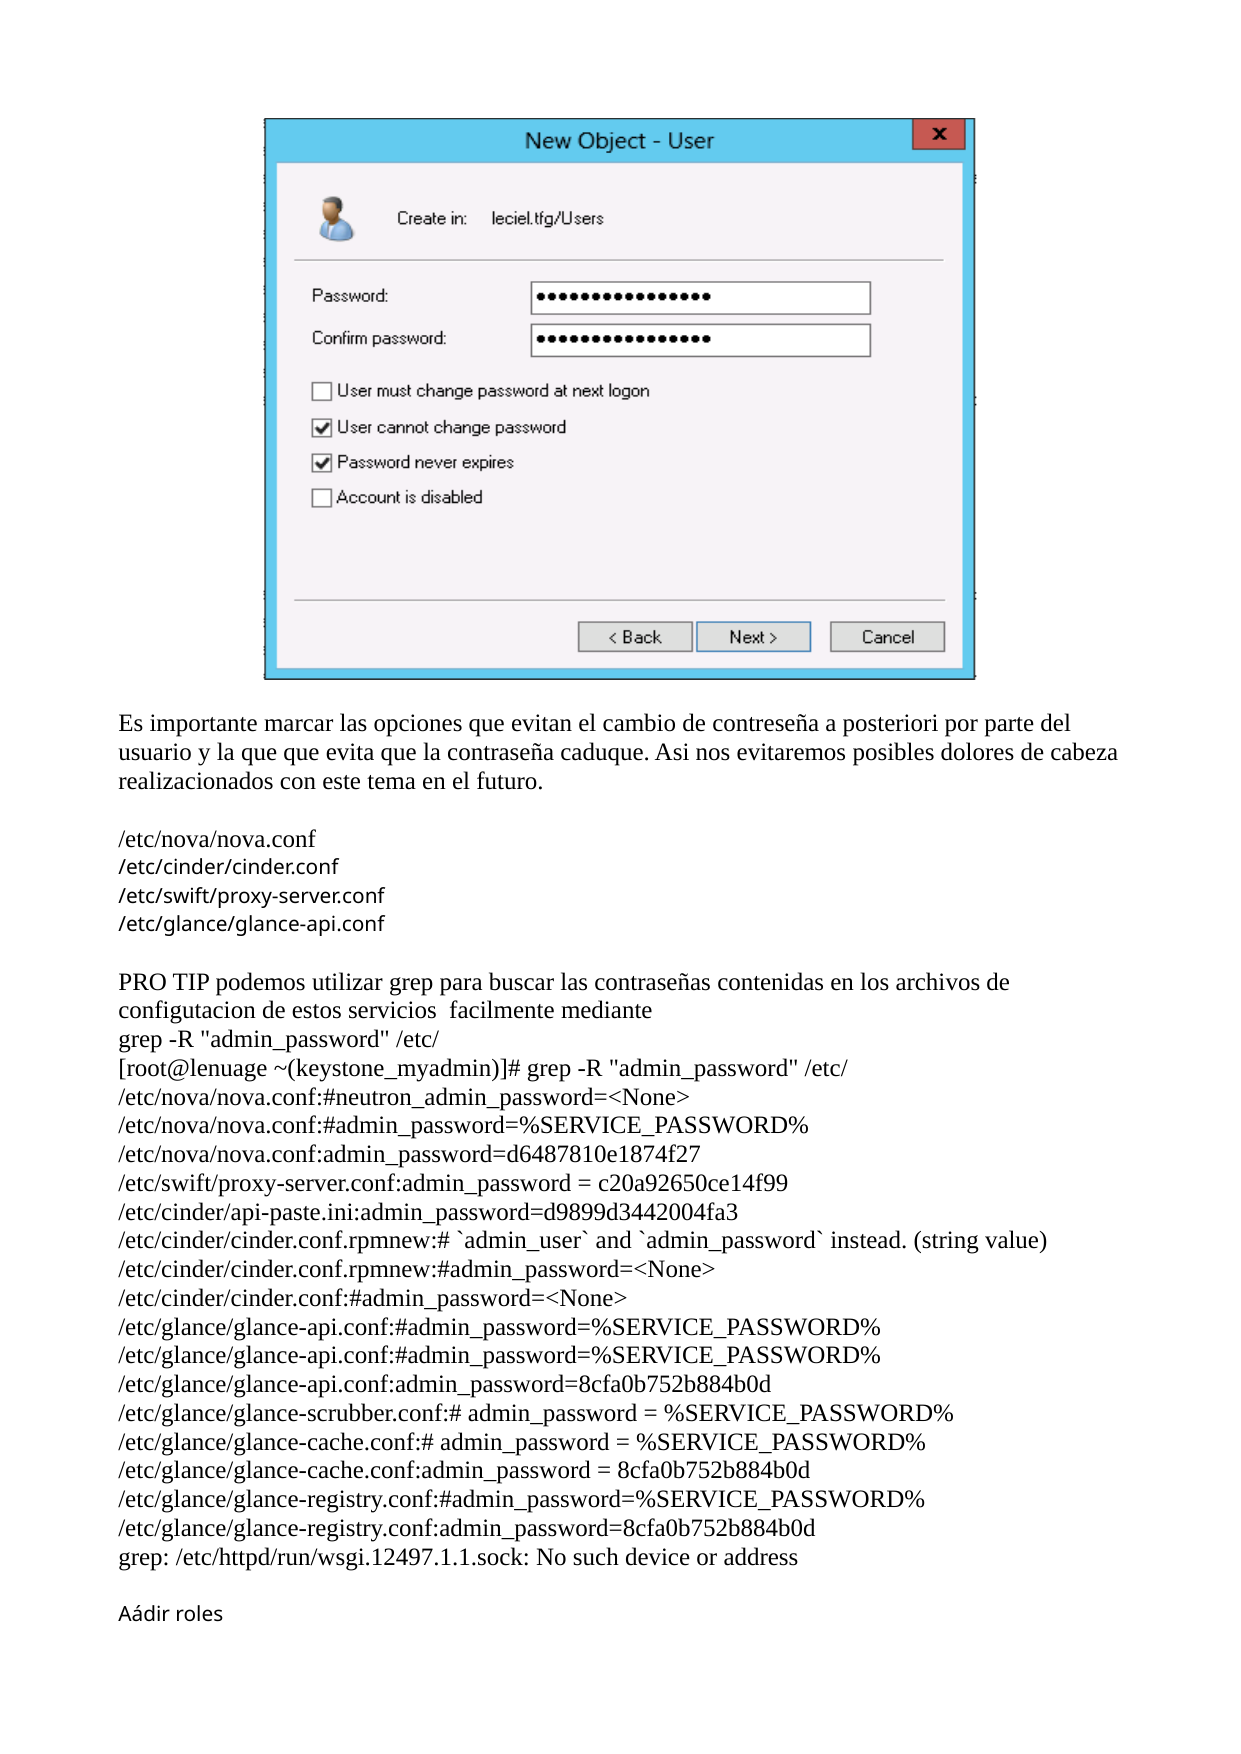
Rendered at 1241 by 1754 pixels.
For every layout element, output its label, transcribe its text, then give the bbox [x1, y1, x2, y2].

text grep -R "admin_password" /etc/ [118, 1024, 1122, 1053]
text Aádir roles [118, 1599, 1122, 1627]
text /etc/swift/proxy-server.conf:admin_password = c20a92650ce14f99 [118, 1168, 1122, 1197]
picture [263, 118, 977, 680]
text /etc/cinder/cinder.conf.rpmnew:#admin_password=<None> [118, 1254, 1122, 1283]
text /etc/glance/glance-api.conf [118, 909, 1122, 938]
text PRO TIP podemos utilizar grep para buscar las contraseñas contenidas en los archivos de configutacion de estos servicios facilmente mediante [118, 967, 1122, 1024]
text /etc/cinder/cinder.conf:#admin_password=<None> [118, 1283, 1122, 1312]
text grep: /etc/httpd/run/wsgi.12497.1.1.sock: No such device or address [118, 1542, 1122, 1570]
text /etc/nova/nova.conf:admin_password=d6487810e1874f27 [118, 1139, 1122, 1168]
text /etc/glance/glance-api.conf:#admin_password=%SERVICE_PASSWORD% [118, 1340, 1122, 1369]
text /etc/glance/glance-registry.conf:#admin_password=%SERVICE_PASSWORD% [118, 1484, 1122, 1513]
text [root@lenuage ~(keystone_myadmin)]# grep -R "admin_password" /etc/ [118, 1053, 1122, 1082]
text /etc/glance/glance-api.conf:#admin_password=%SERVICE_PASSWORD% [118, 1312, 1122, 1340]
text /etc/cinder/cinder.conf [118, 852, 1122, 881]
text /etc/glance/glance-cache.conf:# admin_password = %SERVICE_PASSWORD% [118, 1427, 1122, 1455]
text /etc/glance/glance-scrubber.conf:# admin_password = %SERVICE_PASSWORD% [118, 1398, 1122, 1427]
text Es importante marcar las opciones que evitan el cambio de contreseña a posteriori por parte del usuario y la que que evita que la contraseña caduque. Asi nos evitaremos posibles dolores de cabeza realizacionados con este tema en el futuro. [118, 708, 1122, 794]
text /etc/cinder/cinder.conf.rpmnew:# `admin_user` and `admin_password` instead. (string value) [118, 1225, 1122, 1254]
text /etc/glance/glance-registry.conf:admin_password=8cfa0b752b884b0d [118, 1513, 1122, 1542]
text /etc/glance/glance-api.conf:admin_password=8cfa0b752b884b0d [118, 1369, 1122, 1398]
text /etc/swift/proxy-server.conf [118, 881, 1122, 909]
text /etc/nova/nova.conf [118, 824, 1122, 852]
text /etc/glance/glance-cache.conf:admin_password = 8cfa0b752b884b0d [118, 1455, 1122, 1484]
text /etc/nova/nova.conf:#neutron_admin_password=<None> [118, 1082, 1122, 1110]
text /etc/cinder/api-paste.ini:admin_password=d9899d3442004fa3 [118, 1197, 1122, 1225]
text /etc/nova/nova.conf:#admin_password=%SERVICE_PASSWORD% [118, 1110, 1122, 1139]
